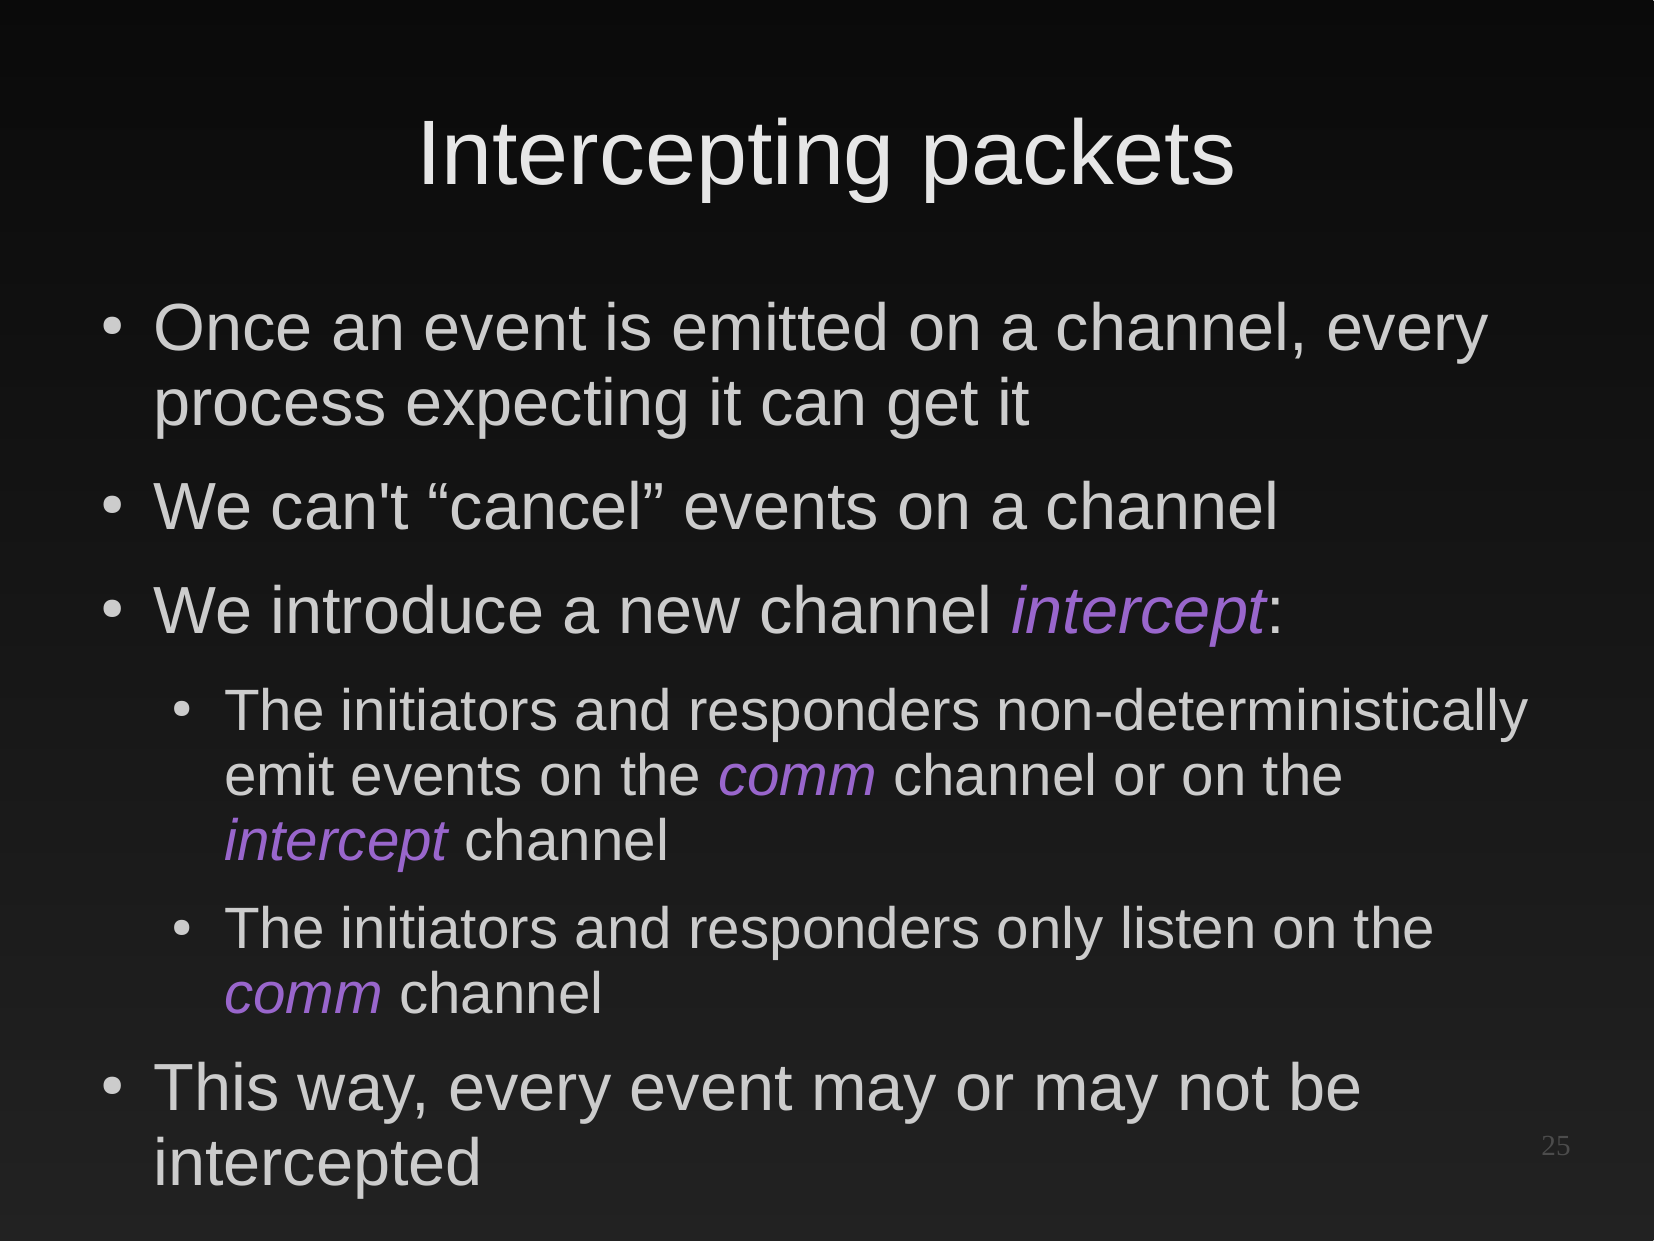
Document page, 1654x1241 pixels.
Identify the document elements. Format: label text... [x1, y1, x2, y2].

list Once an event is emitted on a channel, every process expecting it can get it We can't “cancel” events on a channel We introduce a new channel intercept: The initiators and responders non-deterministically emit events on the comm channel or on the intercept channel The initiators and responders only listen on the comm channel This way, every event may or may not be intercepted [82, 290, 1571, 1217]
title Intercepting packets [82, 49, 1571, 257]
